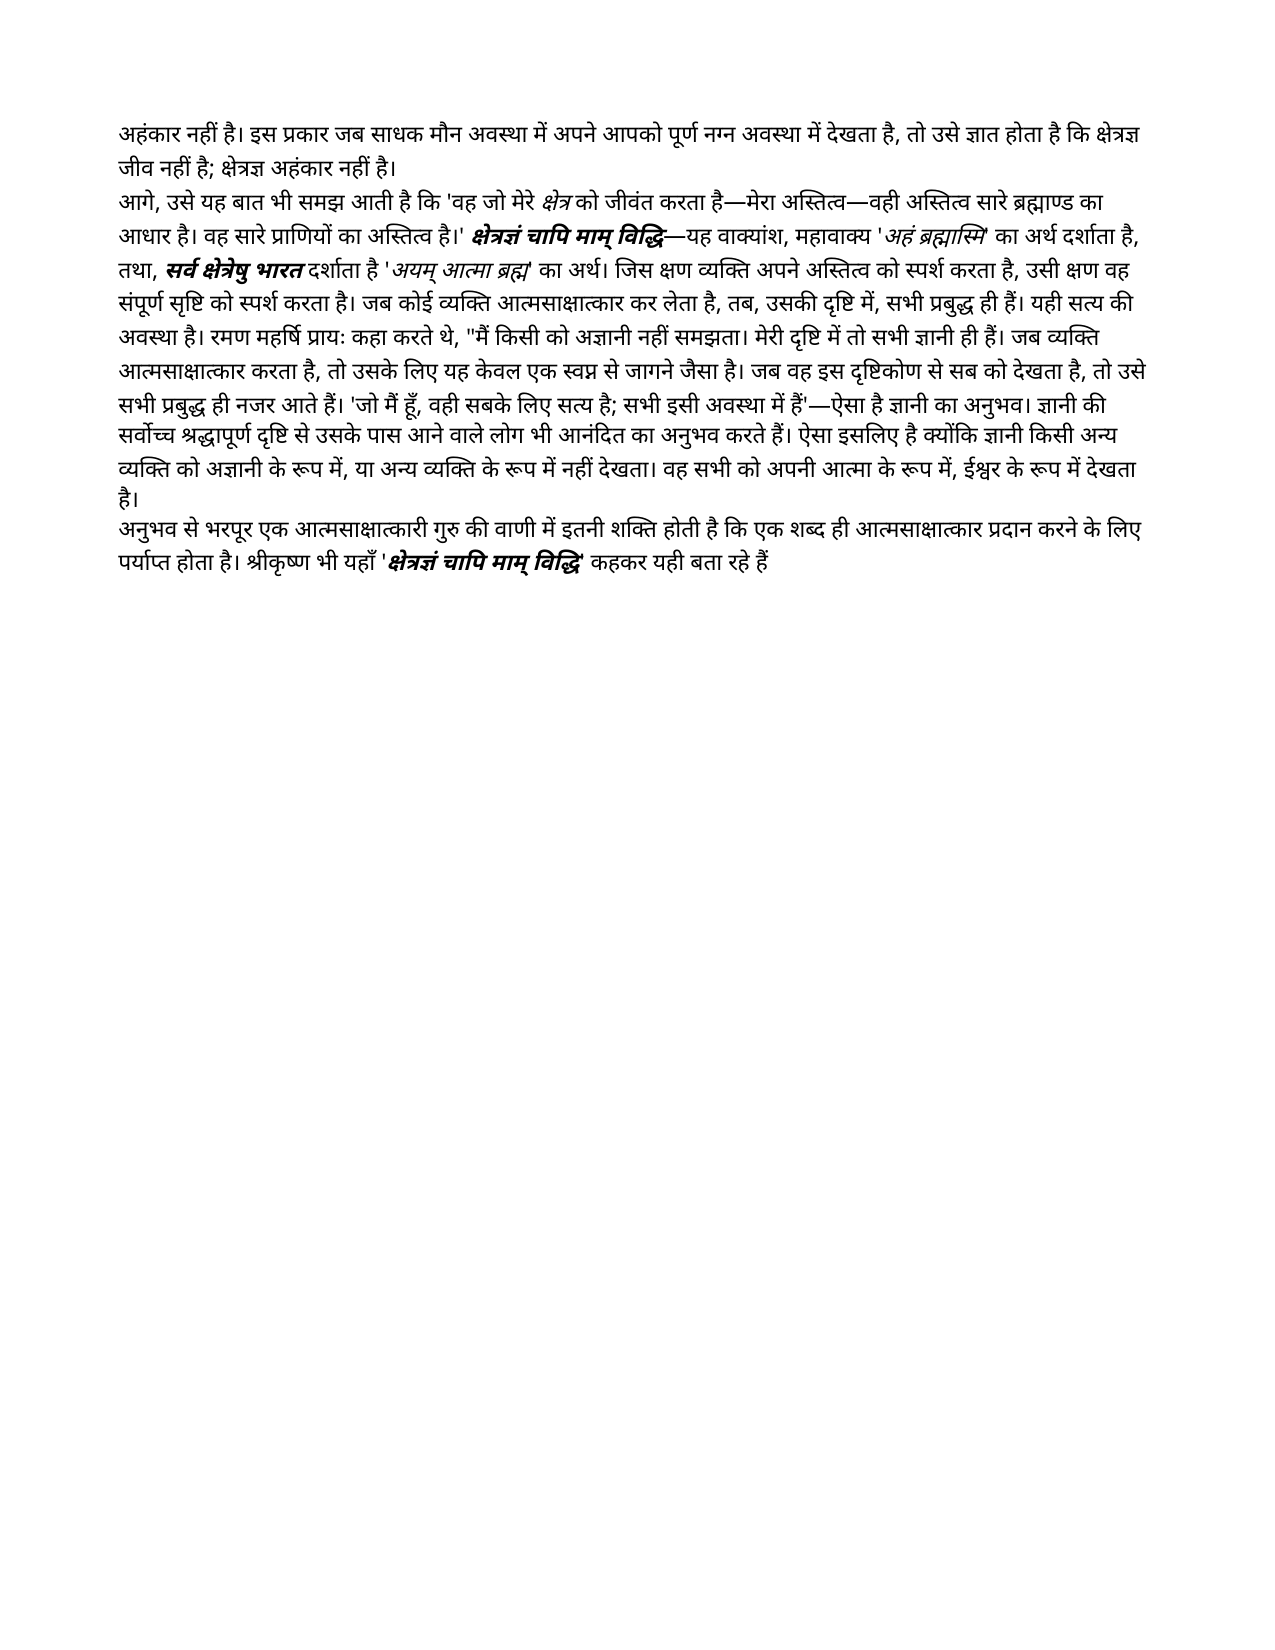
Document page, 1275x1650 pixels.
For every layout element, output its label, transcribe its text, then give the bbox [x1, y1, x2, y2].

text अनुभव से भरपूर एक आत्मसाक्षात्कारी गुरु की वाणी में इतनी शक्ति होती है कि एक शब्द ही आत्मसाक्षात्कार प्रदान करने के लिए पर्याप्त होता है। श्रीकृष्ण भी यहाँ 'क्षेत्रज्ञं चापि माम् विद्धि' कहकर यही बता रहे हैं [118, 516, 1157, 580]
text आगे, उसे यह बात भी समझ आती है कि 'वह जो मेरे क्षेत्र को जीवंत करता है—मेरा अस्तित्व—वही अस्तित्व सारे ब्रह्माण्ड का आधार है। वह सारे प्राणियों का अस्तित्व है।' क्षेत्रज्ञं चापि माम् विद्धि—यह वाक्यांश, महावाक्य 'अहं ब्रह्मास्मि' का अर्थ दर्शाता है, तथा, सर्व क्षेत्रेषु भारत दर्शाता है 'अयम् आत्मा ब्रह्म' का अर्थ। जिस क्षण व्यक्ति अपने अस्तित्व को स्पर्श करता है, उसी क्षण वह संपूर्ण सृष्टि को स्पर्श करता है। जब कोई व्यक्ति आत्मसाक्षात्कार कर लेता है, तब, उसकी दृष्टि में, सभी प्रबुद्ध ही हैं। यही सत्य की अवस्था है। रमण महर्षि प्रायः कहा करते थे, "मैं किसी को अज्ञानी नहीं समझता। मेरी दृष्टि में तो सभी ज्ञानी ही हैं। जब व्यक्ति आत्मसाक्षात्कार करता है, तो उसके लिए यह केवल एक स्वप्न से जागने जैसा है। जब वह इस दृष्टिकोण से सब को देखता है, तो उसे सभी प्रबुद्ध ही नजर आते हैं। 'जो मैं हूँ, वही सबके लिए सत्य है; सभी इसी अवस्था में हैं'—ऐसा है ज्ञानी का अनुभव। ज्ञानी की सर्वोच्च श्रद्धापूर्ण दृष्टि से उसके पास आने वाले लोग भी आनंदित का अनुभव करते हैं। ऐसा इसलिए है क्योंकि ज्ञानी किसी अन्य व्यक्ति को अज्ञानी के रूप में, या अन्य व्यक्ति के रूप में नहीं देखता। वह सभी को अपनी आत्मा के रूप में, ईश्वर के रूप में देखता है। [118, 186, 1157, 516]
text अहंकार नहीं है। इस प्रकार जब साधक मौन अवस्था में अपने आपको पूर्ण नग्न अवस्था में देखता है, तो उसे ज्ञात होता है कि क्षेत्रज्ञ जीव नहीं है; क्षेत्रज्ञ अहंकार नहीं है। [118, 118, 1157, 186]
